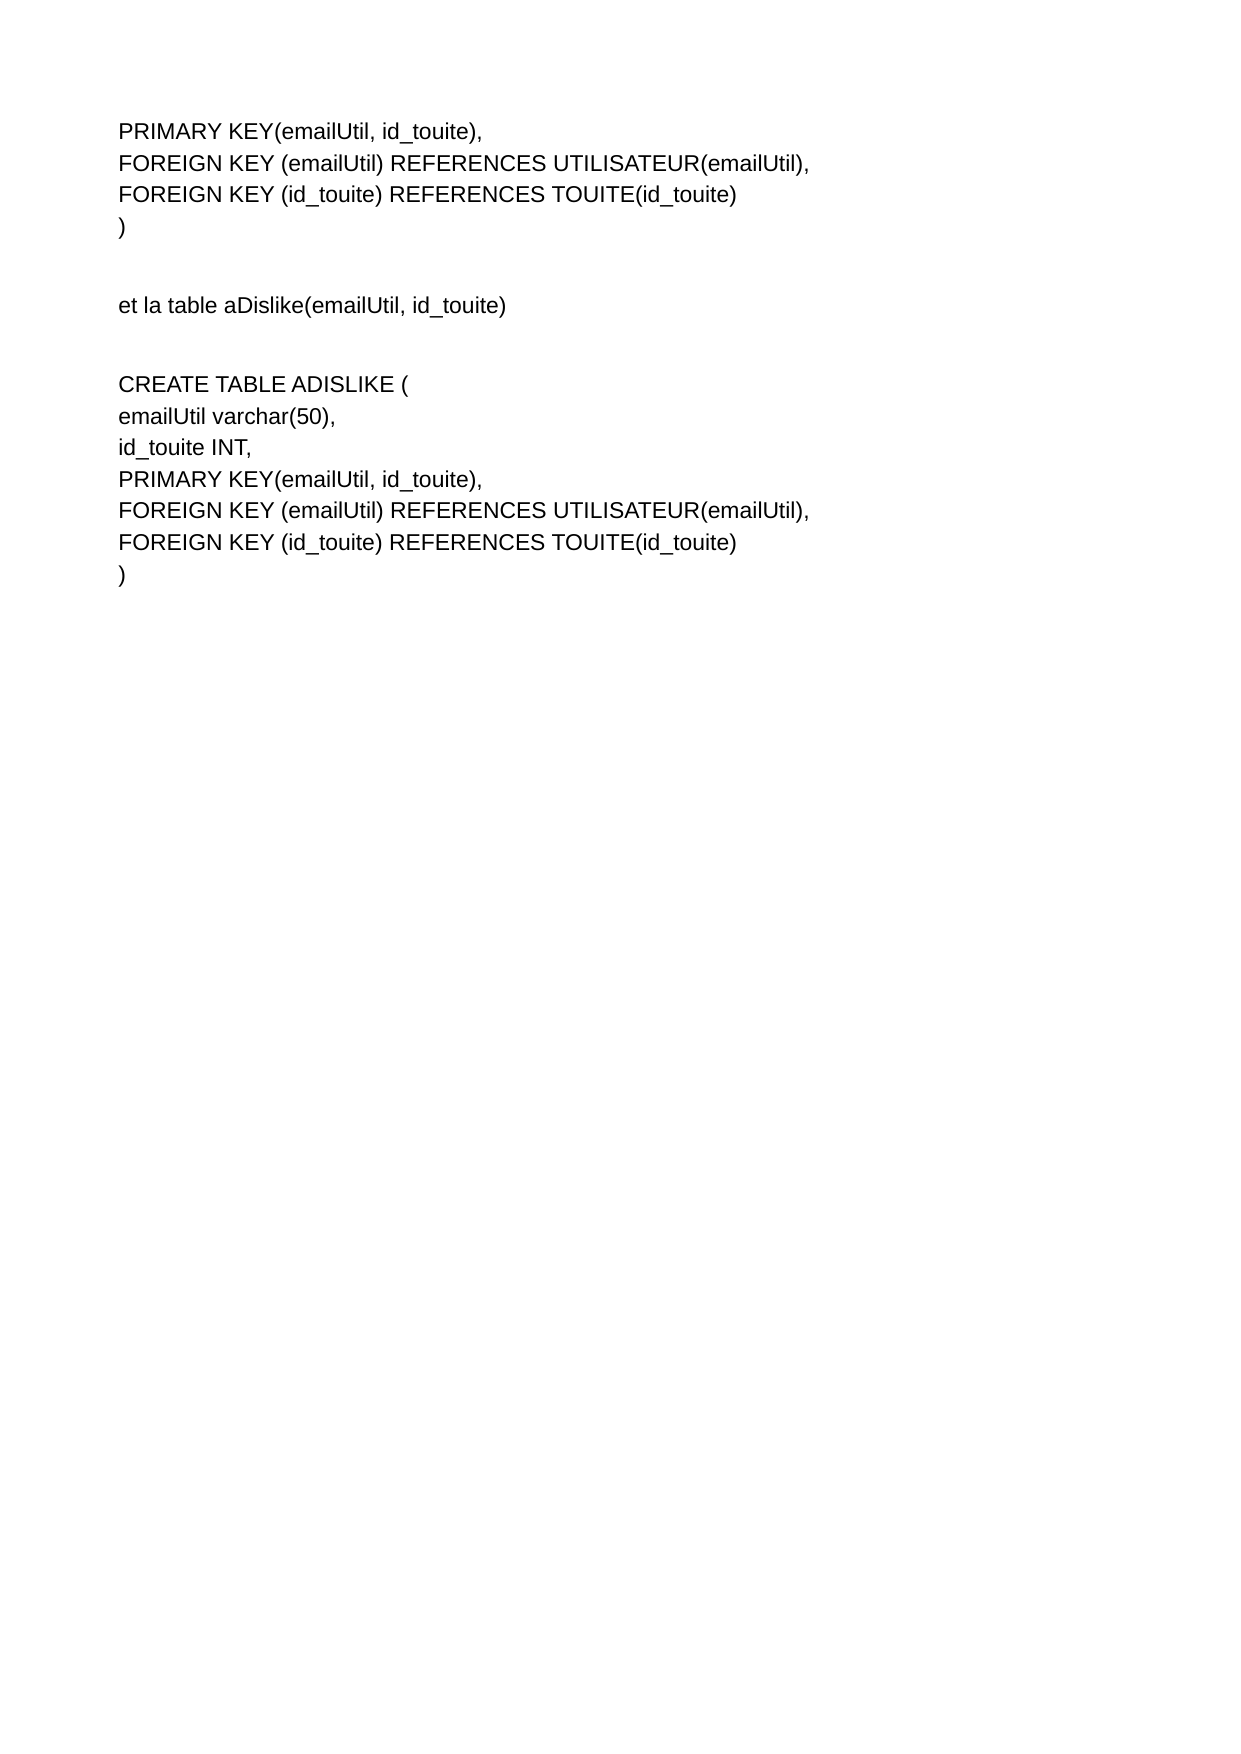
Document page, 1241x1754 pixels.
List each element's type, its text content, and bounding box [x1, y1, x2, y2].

text PRIMARY KEY(emailUtil, id_touite), [118, 466, 1122, 492]
text PRIMARY KEY(emailUtil, id_touite), [118, 118, 1122, 144]
text id_touite INT, [118, 434, 1122, 461]
text FOREIGN KEY (id_touite) REFERENCES TOUITE(id_touite) [118, 181, 1122, 208]
text FOREIGN KEY (id_touite) REFERENCES TOUITE(id_touite) [118, 529, 1122, 555]
text ) [118, 561, 1122, 587]
text CREATE TABLE ADISLIKE ( [118, 371, 1122, 397]
text emailUtil varchar(50), [118, 403, 1122, 429]
text FOREIGN KEY (emailUtil) REFERENCES UTILISATEUR(emailUtil), [118, 497, 1122, 524]
text FOREIGN KEY (emailUtil) REFERENCES UTILISATEUR(emailUtil), [118, 150, 1122, 176]
text et la table aDislike(emailUtil, id_touite) [118, 292, 1122, 318]
text ) [118, 213, 1122, 239]
